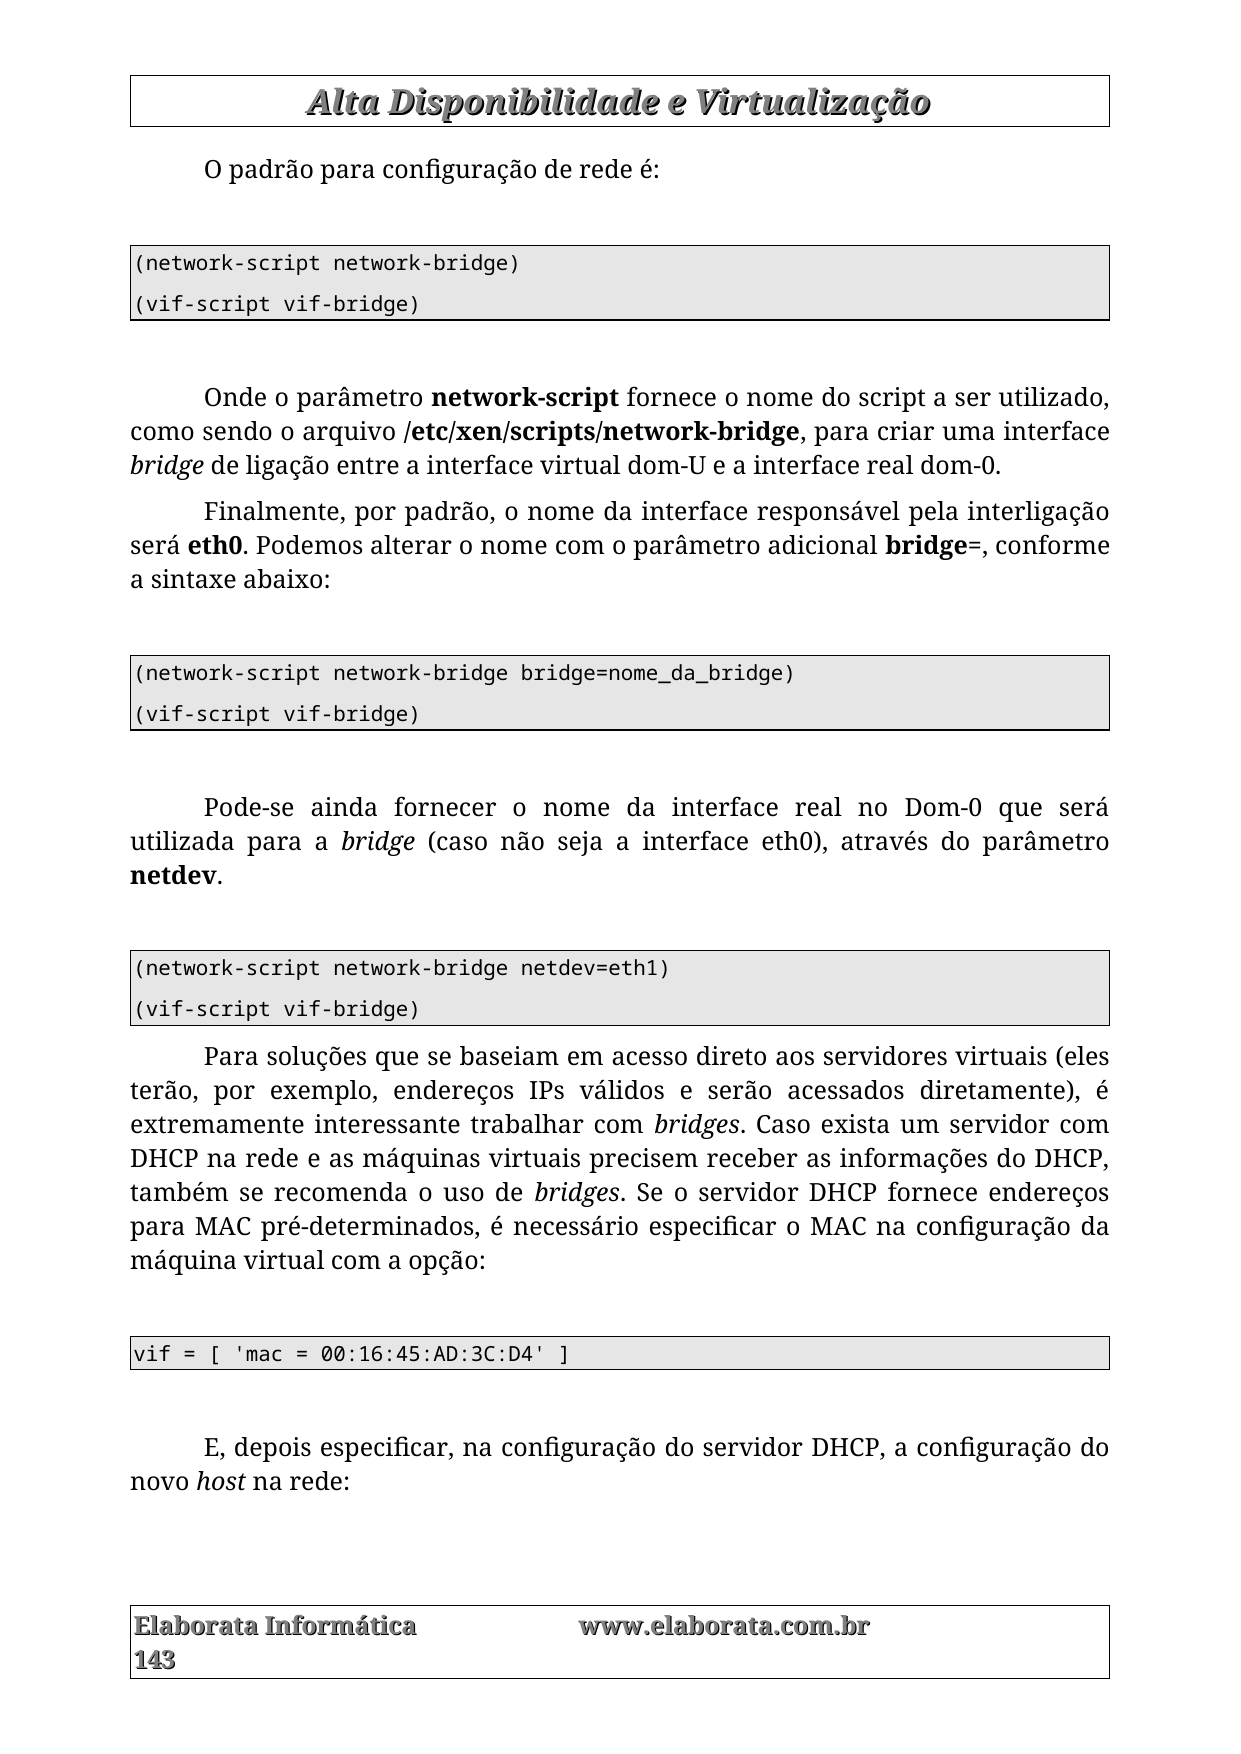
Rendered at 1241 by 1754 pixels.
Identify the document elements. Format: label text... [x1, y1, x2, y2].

text Para soluções que se baseiam em acesso direto aos servidores virtuais (eles terão, por exemplo, endereços IPs válidos e serão acessados diretamente), é extremamente interessante trabalhar com bridges. Caso exista um servidor com DHCP na rede e as máquinas virtuais precisem receber as informações do DHCP, também se recomenda o uso de bridges. Se o servidor DHCP fornece endereços para MAC pré-determinados, é necessário especificar o MAC na configuração da máquina virtual com a opção: [130, 1038, 1110, 1277]
text (vif-script vif-bridge) [131, 286, 1109, 319]
text Onde o parâmetro network-script fornece o nome do script a ser utilizado, como sendo o arquivo /etc/xen/scripts/network-bridge, para criar uma interface bridge de ligação entre a interface virtual dom-U e a interface real dom-0. [130, 379, 1110, 482]
text (network-script network-bridge bridge=nome_da_bridge) [131, 656, 1109, 687]
text (network-script network-bridge netdev=eth1) [131, 951, 1109, 982]
text (network-script network-bridge) [131, 246, 1109, 277]
text (vif-script vif-bridge) [131, 696, 1109, 729]
text Pode-se ainda fornecer o nome da interface real no Dom-0 que será utilizada para a bridge (caso não seja a interface eth0), através do parâmetro netdev. [130, 789, 1110, 892]
text E, depois especificar, na configuração do servidor DHCP, a configuração do novo host na rede: [130, 1429, 1110, 1497]
text (vif-script vif-bridge) [131, 991, 1109, 1025]
text O padrão para configuração de rede é: [130, 152, 1110, 186]
text Finalmente, por padrão, o nome da interface responsável pela interligação será eth0. Podemos alterar o nome com o parâmetro adicional bridge=, conforme a sintaxe abaixo: [130, 494, 1110, 596]
text vif = [ 'mac = 00:16:45:AD:3C:D4' ] [131, 1337, 1109, 1369]
